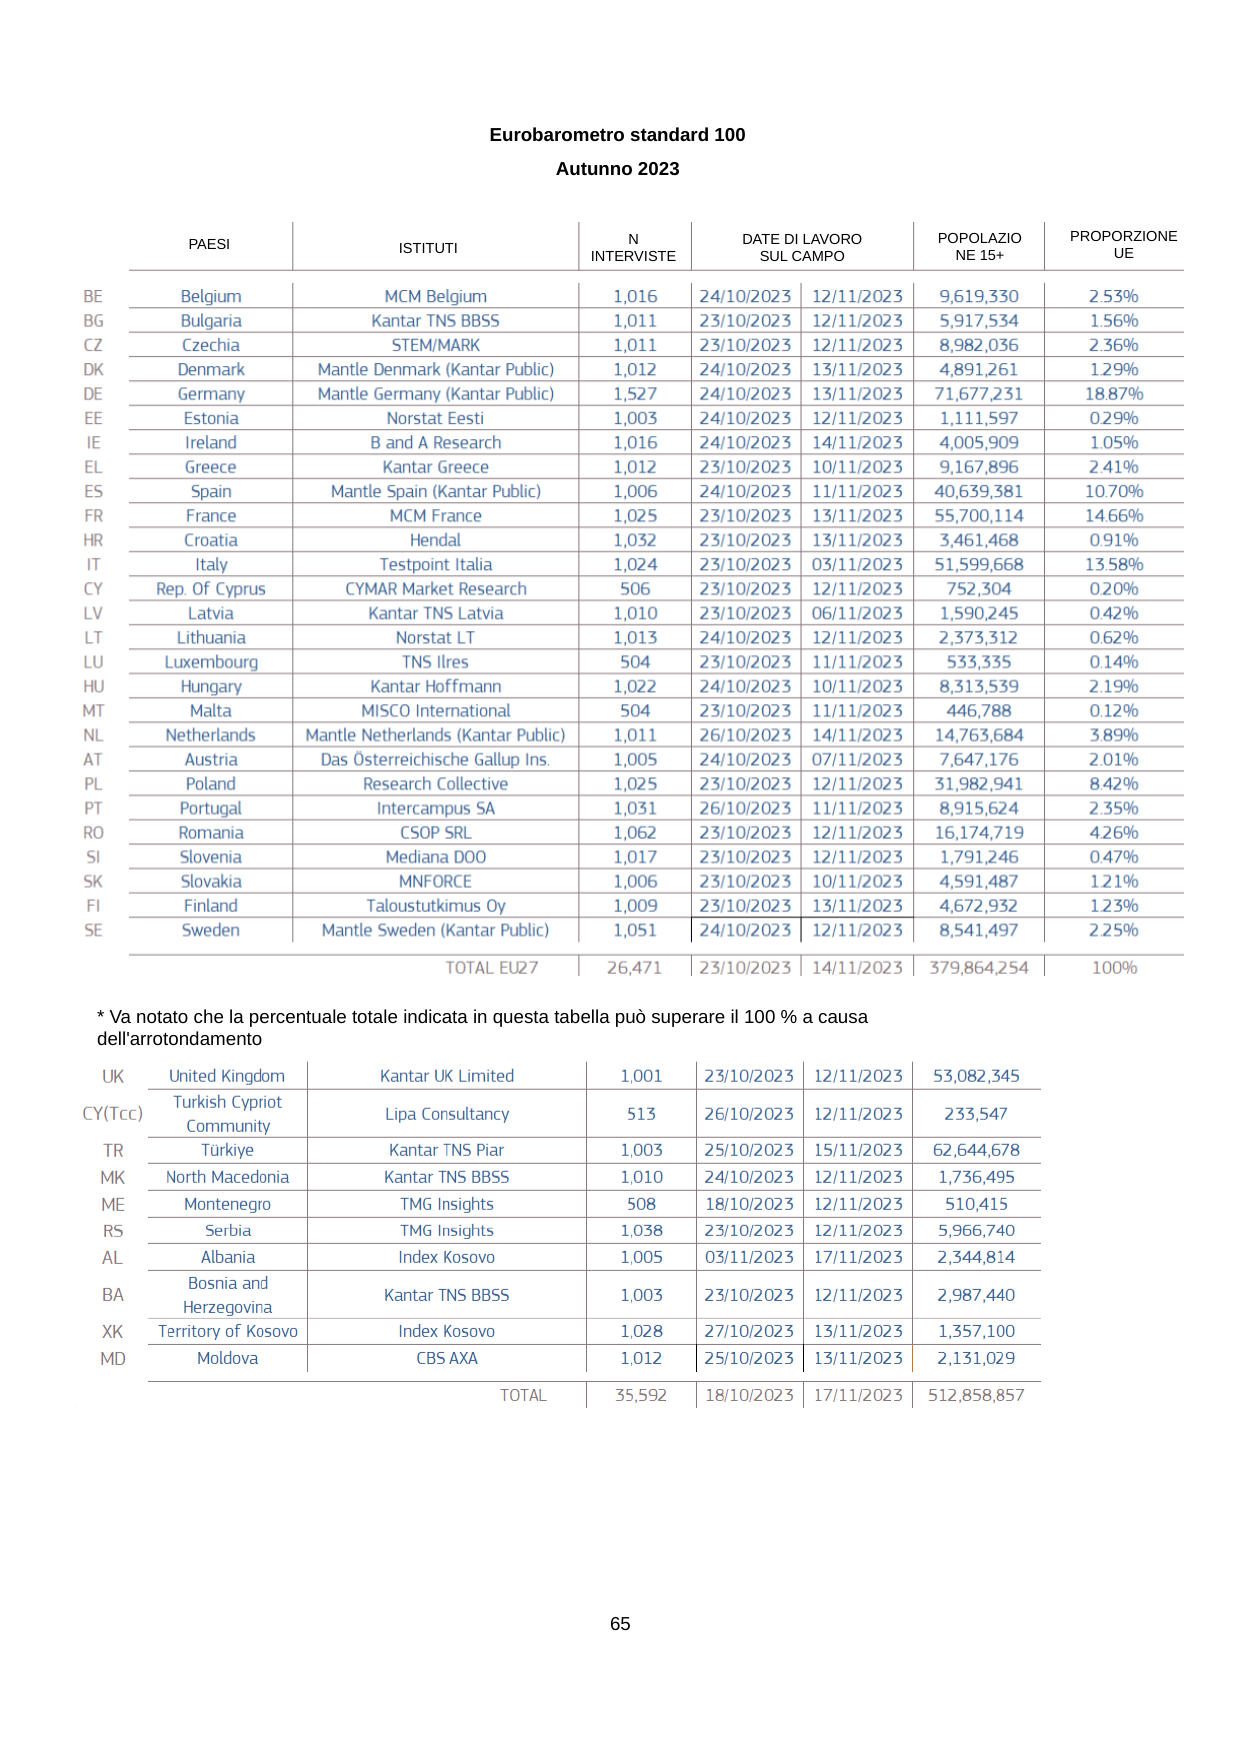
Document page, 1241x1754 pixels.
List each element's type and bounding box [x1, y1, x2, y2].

picture [76, 1050, 1094, 1408]
picture [61, 221, 1184, 976]
